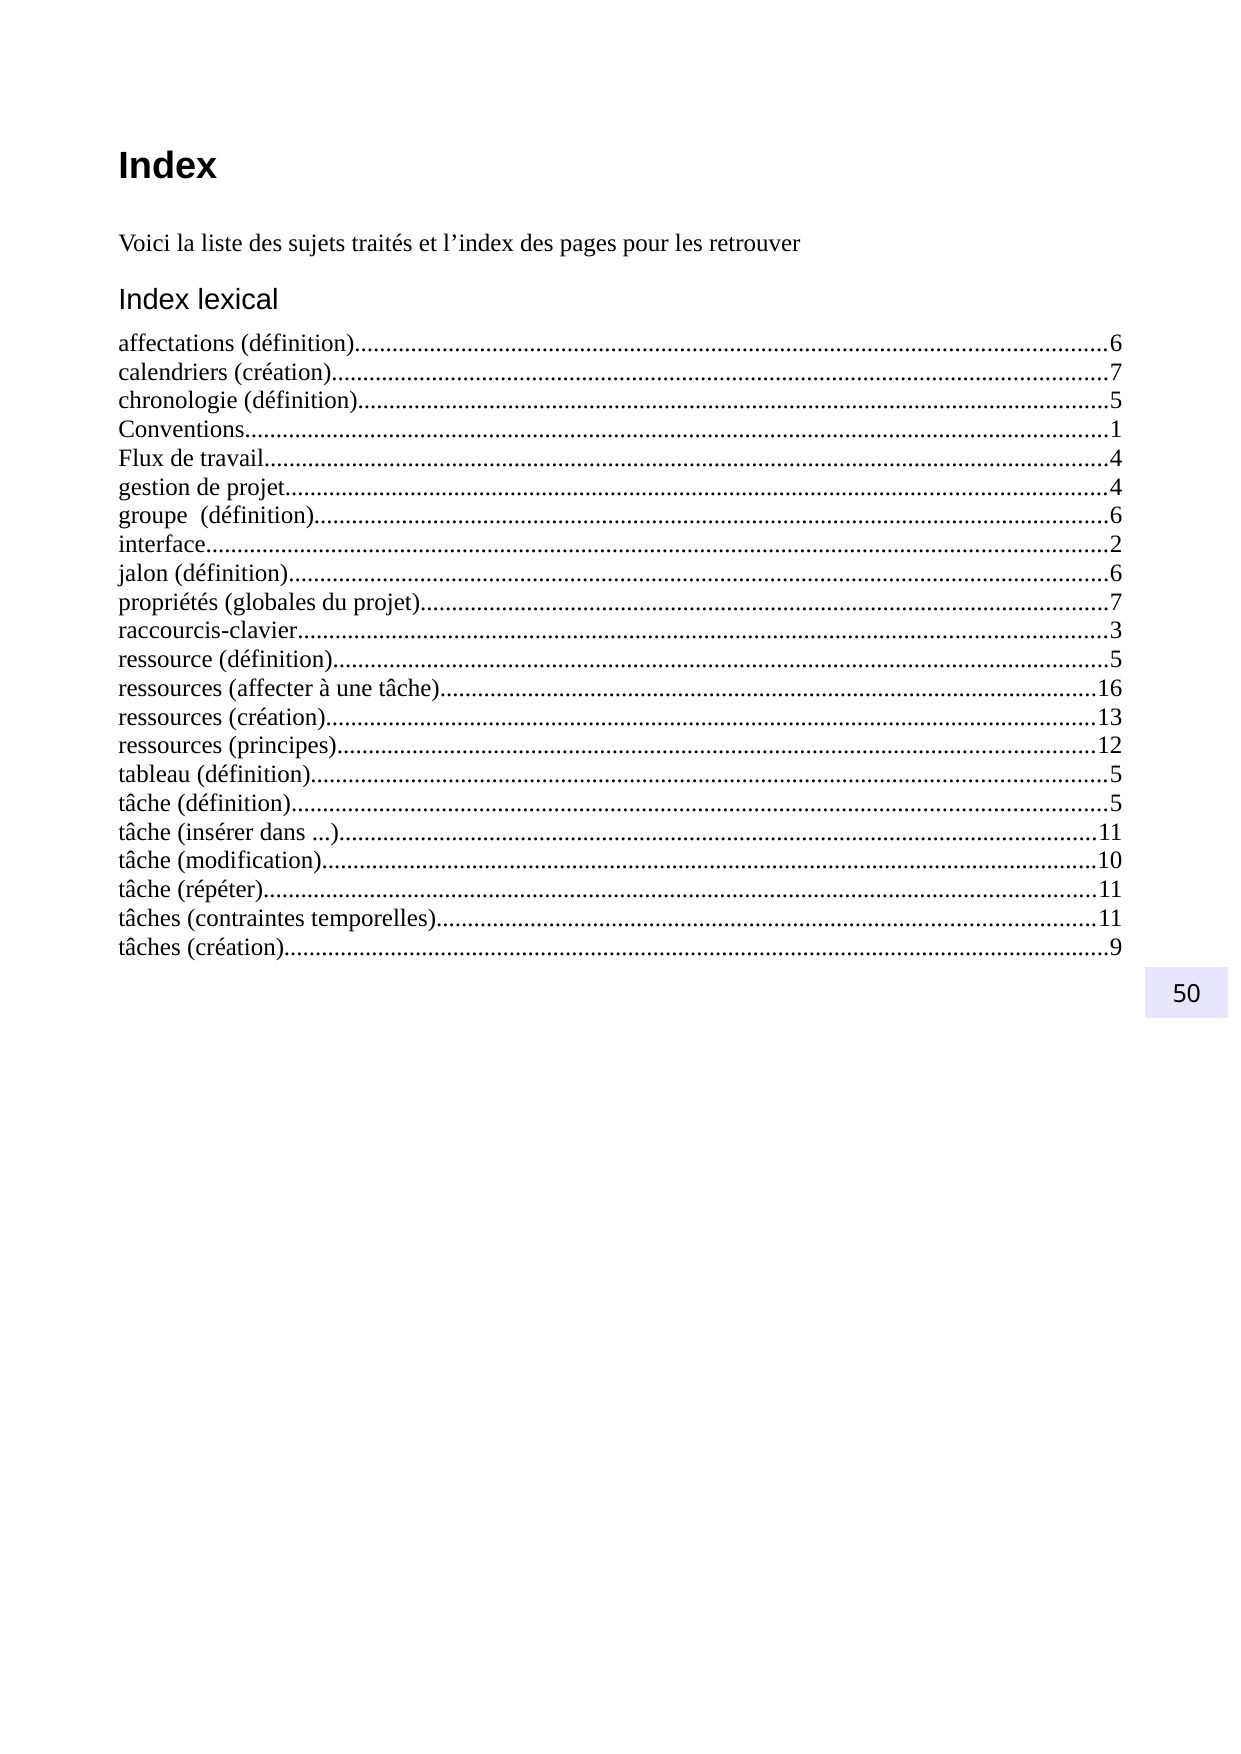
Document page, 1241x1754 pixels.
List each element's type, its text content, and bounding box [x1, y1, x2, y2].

text tâche (modification) 10 [118, 845, 1122, 874]
text raccourcis-clavier 3 [118, 615, 1122, 644]
text ressource (définition) 5 [118, 644, 1122, 673]
subtitle Index [118, 143, 1122, 187]
text tâches (création) 9 [118, 932, 1122, 960]
text Conventions 1 [118, 414, 1122, 443]
text chronologie (définition) 5 [118, 385, 1122, 414]
text Flux de travail 4 [118, 443, 1122, 472]
text ressources (affecter à une tâche) 16 [118, 673, 1122, 702]
text jalon (définition) 6 [118, 558, 1122, 587]
text ressources (création) 13 [118, 702, 1122, 730]
text tâche (définition) 5 [118, 788, 1122, 817]
text affectations (définition) 6 [118, 328, 1122, 357]
text calendriers (création) 7 [118, 357, 1122, 385]
text tâche (répéter) 11 [118, 874, 1122, 903]
text gestion de projet 4 [118, 472, 1122, 500]
text Voici la liste des sujets traités et l’index des pages pour les retrouver [118, 228, 1122, 257]
text tâche (insérer dans ...) 11 [118, 817, 1122, 845]
text tâches (contraintes temporelles) 11 [118, 903, 1122, 932]
text tableau (définition) 5 [118, 759, 1122, 788]
text ressources (principes) 12 [118, 730, 1122, 759]
text groupe (définition) 6 [118, 500, 1122, 529]
text propriétés (globales du projet) 7 [118, 587, 1122, 615]
text interface 2 [118, 529, 1122, 558]
subtitle Index lexical [118, 282, 1122, 315]
